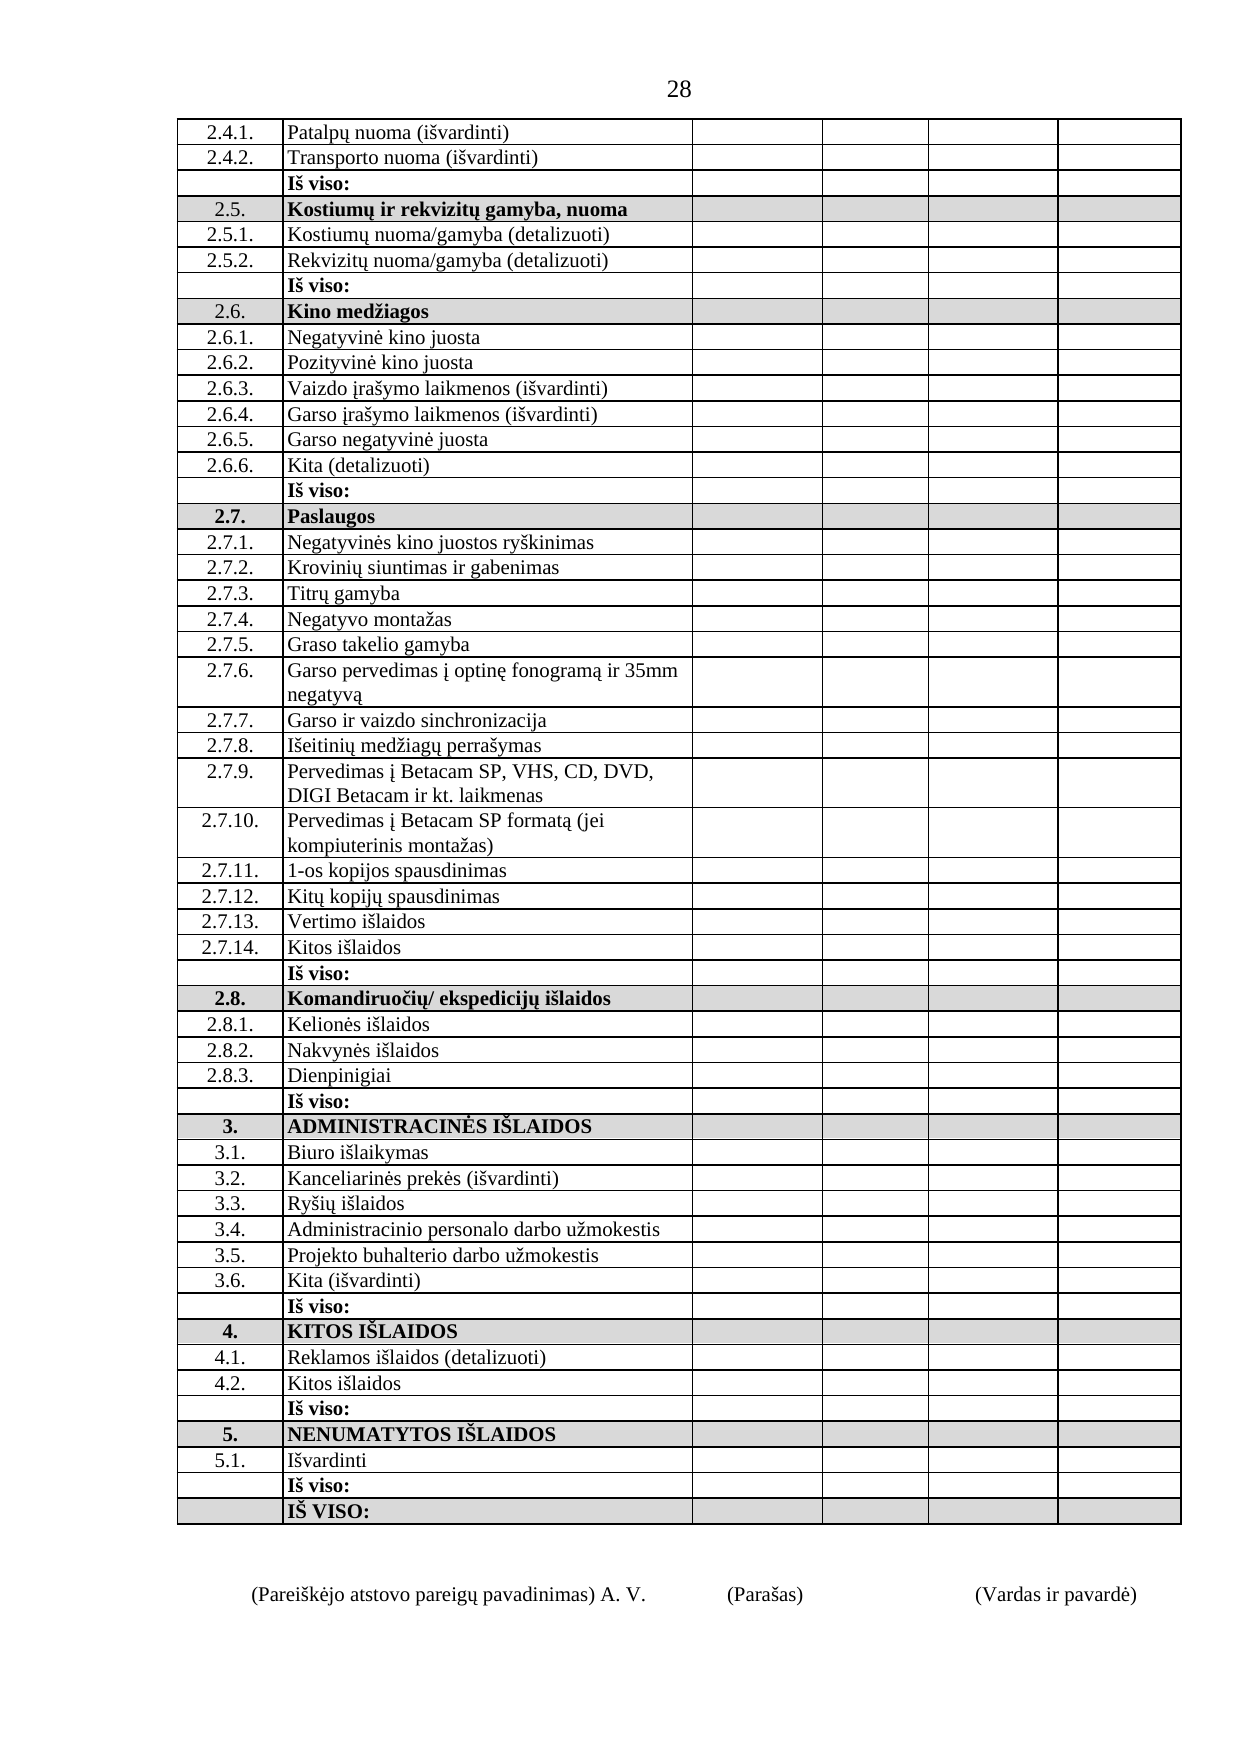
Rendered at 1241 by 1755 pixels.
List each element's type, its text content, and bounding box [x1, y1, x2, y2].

table_cell 2.7.6. [178, 658, 282, 706]
table_cell 2.7.1. [178, 530, 282, 554]
table_cell 2.7.12. [178, 884, 282, 908]
table_cell [1059, 1089, 1180, 1113]
table_cell [1059, 708, 1180, 732]
table_cell [929, 708, 1057, 732]
table_cell [929, 325, 1057, 349]
table_cell [823, 1448, 928, 1472]
table_cell Iš viso: [284, 1294, 692, 1318]
table_cell [1059, 1268, 1180, 1292]
table_cell Kitos išlaidos [284, 935, 692, 959]
table_cell 5. [178, 1422, 282, 1446]
table_cell [823, 197, 928, 221]
table_cell Graso takelio gamyba [284, 632, 692, 656]
table_cell [1059, 1063, 1180, 1087]
table_cell [693, 299, 822, 323]
table_cell [1059, 632, 1180, 656]
table_cell [929, 171, 1057, 195]
table_cell 3.5. [178, 1243, 282, 1267]
table_cell [929, 1089, 1057, 1113]
table_cell [929, 1294, 1057, 1318]
table_cell [929, 350, 1057, 374]
table_cell [823, 427, 928, 451]
table_cell [1059, 1371, 1180, 1395]
table_cell [929, 222, 1057, 246]
table_cell Krovinių siuntimas ir gabenimas [284, 555, 692, 579]
table_cell [1059, 350, 1180, 374]
table_cell 3.6. [178, 1268, 282, 1292]
table_cell [823, 910, 928, 933]
table_cell [823, 222, 928, 246]
table_cell [823, 935, 928, 959]
table_cell [693, 222, 822, 246]
table_cell [823, 530, 928, 554]
table_cell Kino medžiagos [284, 299, 692, 323]
table_cell Garso negatyvinė juosta [284, 427, 692, 451]
table_cell 2.7.3. [178, 581, 282, 605]
table_cell [693, 632, 822, 656]
table_cell [823, 1063, 928, 1087]
table_cell [1059, 145, 1180, 169]
table_cell 2.4.2. [178, 145, 282, 169]
table_cell [1059, 376, 1180, 400]
table_cell [693, 1038, 822, 1062]
table_cell [1059, 197, 1180, 221]
table_cell [693, 733, 822, 757]
table_cell [693, 961, 822, 985]
table_cell Rekvizitų nuoma/gamyba (detalizuoti) [284, 248, 692, 272]
table_cell [929, 120, 1057, 144]
table_cell [178, 1396, 282, 1420]
table_cell [693, 120, 822, 144]
table_cell 2.8. [178, 986, 282, 1010]
table_cell 2.7.5. [178, 632, 282, 656]
table_cell [693, 581, 822, 605]
table_cell [823, 1012, 928, 1036]
table_cell [823, 350, 928, 374]
table_cell [929, 733, 1057, 757]
table_cell [823, 1140, 928, 1164]
table_cell [1059, 858, 1180, 882]
table_cell [823, 376, 928, 400]
table_cell [929, 299, 1057, 323]
table_cell [1059, 222, 1180, 246]
table_cell 2.5.2. [178, 248, 282, 272]
table_cell [823, 299, 928, 323]
table_cell 2.6.5. [178, 427, 282, 451]
table_cell Ryšių išlaidos [284, 1191, 692, 1215]
table_cell [693, 1345, 822, 1369]
table_cell Kita (išvardinti) [284, 1268, 692, 1292]
table_cell [178, 478, 282, 502]
table_cell [929, 197, 1057, 221]
table_cell [1059, 961, 1180, 985]
table_cell 2.7.11. [178, 858, 282, 882]
table_cell Dienpinigiai [284, 1063, 692, 1087]
table_cell Kita (detalizuoti) [284, 453, 692, 477]
table_cell 2.5.1. [178, 222, 282, 246]
table_cell [929, 1345, 1057, 1369]
table_cell 2.7.4. [178, 607, 282, 631]
table_cell [178, 961, 282, 985]
table_cell 2.7.7. [178, 708, 282, 732]
table_cell [693, 1217, 822, 1241]
table_cell ADMINISTRACINĖS IŠLAIDOS [284, 1115, 692, 1138]
table_cell [693, 1115, 822, 1138]
table_cell [823, 555, 928, 579]
table_cell 2.7.9. [178, 759, 282, 807]
text (Pareiškėjo atstovo pareigų pavadinimas) A. V. (Parašas) (Vardas ir pavardė) [177, 1582, 1181, 1606]
table_cell Reklamos išlaidos (detalizuoti) [284, 1345, 692, 1369]
table_cell [929, 1422, 1057, 1446]
table_cell [1059, 1012, 1180, 1036]
table_cell Iš viso: [284, 961, 692, 985]
table_cell [929, 935, 1057, 959]
table_cell Iš viso: [284, 1089, 692, 1113]
table_cell Vertimo išlaidos [284, 910, 692, 933]
table_cell [693, 350, 822, 374]
table_cell 2.8.3. [178, 1063, 282, 1087]
table_cell [929, 1499, 1057, 1523]
table_cell Projekto buhalterio darbo užmokestis [284, 1243, 692, 1267]
table_cell [693, 986, 822, 1010]
table_cell [929, 658, 1057, 706]
table_cell Garso pervedimas į optinę fonogramą ir 35mm negatyvą [284, 658, 692, 706]
table_cell [1059, 453, 1180, 477]
table_cell 1-os kopijos spausdinimas [284, 858, 692, 882]
table_cell Pozityvinė kino juosta [284, 350, 692, 374]
table_cell [693, 197, 822, 221]
table_cell [929, 555, 1057, 579]
table_cell [1059, 1320, 1180, 1343]
table_cell [693, 325, 822, 349]
table_cell [1059, 1115, 1180, 1138]
table_cell Komandiruočių/ ekspedicijų išlaidos [284, 986, 692, 1010]
table_cell [693, 1166, 822, 1190]
table_cell Kostiumų ir rekvizitų gamyba, nuoma [284, 197, 692, 221]
table_cell 3.3. [178, 1191, 282, 1215]
table_cell Iš viso: [284, 171, 692, 195]
table_cell [1059, 120, 1180, 144]
table_cell [1059, 884, 1180, 908]
table_cell [823, 120, 928, 144]
table_cell [929, 884, 1057, 908]
table_cell [693, 248, 822, 272]
table_cell [823, 1038, 928, 1062]
table_cell [693, 1063, 822, 1087]
table_cell [823, 658, 928, 706]
table_cell [1059, 607, 1180, 631]
table_cell [929, 1217, 1057, 1241]
table_cell [693, 858, 822, 882]
table_cell [1059, 935, 1180, 959]
table_cell [929, 273, 1057, 297]
table_cell [693, 935, 822, 959]
table_cell Iš viso: [284, 273, 692, 297]
table_cell 2.6.6. [178, 453, 282, 477]
table_cell 2.7.10. [178, 808, 282, 857]
table_cell [823, 248, 928, 272]
table_cell [929, 427, 1057, 451]
table_cell [929, 759, 1057, 807]
table_cell [929, 808, 1057, 857]
table_cell 2.8.1. [178, 1012, 282, 1036]
table_cell 2.7.2. [178, 555, 282, 579]
table_cell [1059, 1038, 1180, 1062]
table_cell 4.1. [178, 1345, 282, 1369]
table_cell [929, 1448, 1057, 1472]
table_cell [693, 1191, 822, 1215]
table_cell [929, 1268, 1057, 1292]
table_cell [693, 708, 822, 732]
table_cell Transporto nuoma (išvardinti) [284, 145, 692, 169]
table_cell [1059, 1243, 1180, 1267]
table_cell [693, 884, 822, 908]
table_cell [929, 1191, 1057, 1215]
table_cell [823, 986, 928, 1010]
table_cell [693, 453, 822, 477]
table_cell [929, 1243, 1057, 1267]
table_cell Pervedimas į Betacam SP formatą (jei kompiuterinis montažas) [284, 808, 692, 857]
table_cell Kelionės išlaidos [284, 1012, 692, 1036]
table_cell [693, 1422, 822, 1446]
table_cell Išvardinti [284, 1448, 692, 1472]
table_cell [823, 478, 928, 502]
table_cell [1059, 1191, 1180, 1215]
table_cell Pervedimas į Betacam SP, VHS, CD, DVD, DIGI Betacam ir kt. laikmenas [284, 759, 692, 807]
table_cell [823, 145, 928, 169]
table_cell [823, 1320, 928, 1343]
table_cell Negatyvo montažas [284, 607, 692, 631]
table_cell [929, 504, 1057, 528]
table_cell [929, 376, 1057, 400]
table_cell Negatyvinė kino juosta [284, 325, 692, 349]
table_cell [1059, 273, 1180, 297]
table_cell [1059, 581, 1180, 605]
table_cell Kanceliarinės prekės (išvardinti) [284, 1166, 692, 1190]
table_cell 2.6.4. [178, 402, 282, 426]
table_cell Iš viso: [284, 478, 692, 502]
table_cell [1059, 299, 1180, 323]
table_cell [693, 607, 822, 631]
table_cell [823, 1217, 928, 1241]
table_cell [929, 1063, 1057, 1087]
table_cell 2.5. [178, 197, 282, 221]
table_cell [823, 1089, 928, 1113]
table_cell [929, 910, 1057, 933]
table_cell 2.7.8. [178, 733, 282, 757]
table_cell [823, 581, 928, 605]
table_cell NENUMATYTOS IŠLAIDOS [284, 1422, 692, 1446]
table_cell 3.2. [178, 1166, 282, 1190]
table_cell Nakvynės išlaidos [284, 1038, 692, 1062]
table_cell Iš viso: [284, 1473, 692, 1497]
table_cell [693, 759, 822, 807]
table_cell [823, 808, 928, 857]
table_cell [823, 1422, 928, 1446]
table_cell [823, 1345, 928, 1369]
table_cell [693, 658, 822, 706]
table_cell [823, 961, 928, 985]
table_cell [178, 273, 282, 297]
table_cell [178, 171, 282, 195]
table_cell 4.2. [178, 1371, 282, 1395]
table_cell [178, 1473, 282, 1497]
table_cell [823, 1473, 928, 1497]
table_cell [823, 858, 928, 882]
table_cell [823, 1115, 928, 1138]
table_cell [929, 581, 1057, 605]
table_cell [929, 402, 1057, 426]
table_cell [823, 632, 928, 656]
table_cell 2.6.2. [178, 350, 282, 374]
table_cell [693, 1294, 822, 1318]
table_cell [929, 478, 1057, 502]
table_cell IŠ VISO: [284, 1499, 692, 1523]
table_cell [1059, 1166, 1180, 1190]
table_cell [823, 1396, 928, 1420]
table_cell [693, 1448, 822, 1472]
table_cell [693, 145, 822, 169]
table_cell [693, 1499, 822, 1523]
table_cell 2.7.13. [178, 910, 282, 933]
table_cell [1059, 1217, 1180, 1241]
table_cell Administracinio personalo darbo užmokestis [284, 1217, 692, 1241]
table_cell [1059, 1345, 1180, 1369]
table_cell [693, 1396, 822, 1420]
table_cell [1059, 325, 1180, 349]
table_cell [178, 1294, 282, 1318]
table_cell [823, 1294, 928, 1318]
table_cell [693, 1243, 822, 1267]
table_cell [929, 145, 1057, 169]
table_cell [929, 858, 1057, 882]
table_cell [1059, 1140, 1180, 1164]
table_cell [823, 1166, 928, 1190]
table_cell 2.4.1. [178, 120, 282, 144]
table_cell [929, 530, 1057, 554]
table_cell [929, 1371, 1057, 1395]
table_cell [823, 1268, 928, 1292]
table_cell [929, 1320, 1057, 1343]
table_cell [929, 632, 1057, 656]
table_cell [823, 325, 928, 349]
table_cell [178, 1499, 282, 1523]
table_cell 4. [178, 1320, 282, 1343]
table_cell [1059, 1422, 1180, 1446]
table_cell [1059, 1499, 1180, 1523]
table_cell [1059, 248, 1180, 272]
table_cell [693, 273, 822, 297]
table_cell 3. [178, 1115, 282, 1138]
table_cell [1059, 910, 1180, 933]
table_cell 2.6.1. [178, 325, 282, 349]
table_cell [823, 1371, 928, 1395]
table_cell [929, 607, 1057, 631]
table_cell [823, 759, 928, 807]
table_cell Patalpų nuoma (išvardinti) [284, 120, 692, 144]
table_cell [929, 1140, 1057, 1164]
table_cell [1059, 171, 1180, 195]
table_cell [823, 504, 928, 528]
table_cell [929, 1473, 1057, 1497]
table_cell [823, 1191, 928, 1215]
table_cell [693, 1371, 822, 1395]
table_cell [693, 910, 822, 933]
table_cell [929, 986, 1057, 1010]
table_cell Kostiumų nuoma/gamyba (detalizuoti) [284, 222, 692, 246]
table_cell Išeitinių medžiagų perrašymas [284, 733, 692, 757]
table_cell [693, 1473, 822, 1497]
table_cell [929, 1038, 1057, 1062]
table_cell [929, 1166, 1057, 1190]
table_cell [823, 1243, 928, 1267]
table_cell [693, 478, 822, 502]
table_cell Biuro išlaikymas [284, 1140, 692, 1164]
table_cell [1059, 1294, 1180, 1318]
table_cell [693, 555, 822, 579]
table_cell Kitų kopijų spausdinimas [284, 884, 692, 908]
table_cell [693, 402, 822, 426]
table_cell 5.1. [178, 1448, 282, 1472]
table_cell [823, 733, 928, 757]
table_cell [823, 273, 928, 297]
table_cell [1059, 402, 1180, 426]
table_cell [693, 808, 822, 857]
table_cell [693, 1012, 822, 1036]
table_cell [823, 402, 928, 426]
table_cell [929, 1396, 1057, 1420]
table_cell 2.7. [178, 504, 282, 528]
table_cell Kitos išlaidos [284, 1371, 692, 1395]
table_cell [823, 171, 928, 195]
table_cell [823, 1499, 928, 1523]
table_cell [1059, 1396, 1180, 1420]
table_cell [693, 427, 822, 451]
table_cell Iš viso: [284, 1396, 692, 1420]
table_cell 2.8.2. [178, 1038, 282, 1062]
table_cell [693, 1140, 822, 1164]
table_cell Negatyvinės kino juostos ryškinimas [284, 530, 692, 554]
table_cell Titrų gamyba [284, 581, 692, 605]
table_cell [1059, 530, 1180, 554]
table_cell [929, 1012, 1057, 1036]
table_cell [178, 1089, 282, 1113]
table_cell [823, 884, 928, 908]
table_cell [1059, 427, 1180, 451]
table_cell [693, 1320, 822, 1343]
table_cell 2.6.3. [178, 376, 282, 400]
table_cell [1059, 555, 1180, 579]
table_cell 2.7.14. [178, 935, 282, 959]
table_cell 3.4. [178, 1217, 282, 1241]
table_cell Paslaugos [284, 504, 692, 528]
table_cell [823, 453, 928, 477]
table_cell [929, 1115, 1057, 1138]
table_cell [929, 248, 1057, 272]
table_cell [1059, 733, 1180, 757]
table_cell [1059, 1448, 1180, 1472]
table_cell [1059, 808, 1180, 857]
table_cell [823, 607, 928, 631]
table_cell [1059, 504, 1180, 528]
table_cell [929, 453, 1057, 477]
table_cell Vaizdo įrašymo laikmenos (išvardinti) [284, 376, 692, 400]
table_cell [1059, 759, 1180, 807]
table_cell [1059, 986, 1180, 1010]
table_cell 2.6. [178, 299, 282, 323]
table_cell [693, 530, 822, 554]
table_cell [1059, 1473, 1180, 1497]
table_cell [823, 708, 928, 732]
table_cell [1059, 478, 1180, 502]
table_cell [693, 376, 822, 400]
table_cell [1059, 658, 1180, 706]
table_cell Garso įrašymo laikmenos (išvardinti) [284, 402, 692, 426]
table_cell 3.1. [178, 1140, 282, 1164]
table_cell [693, 1089, 822, 1113]
table_cell [693, 504, 822, 528]
table_cell [929, 961, 1057, 985]
table_cell [693, 171, 822, 195]
table_cell Garso ir vaizdo sinchronizacija [284, 708, 692, 732]
table_cell [693, 1268, 822, 1292]
table_cell KITOS IŠLAIDOS [284, 1320, 692, 1343]
